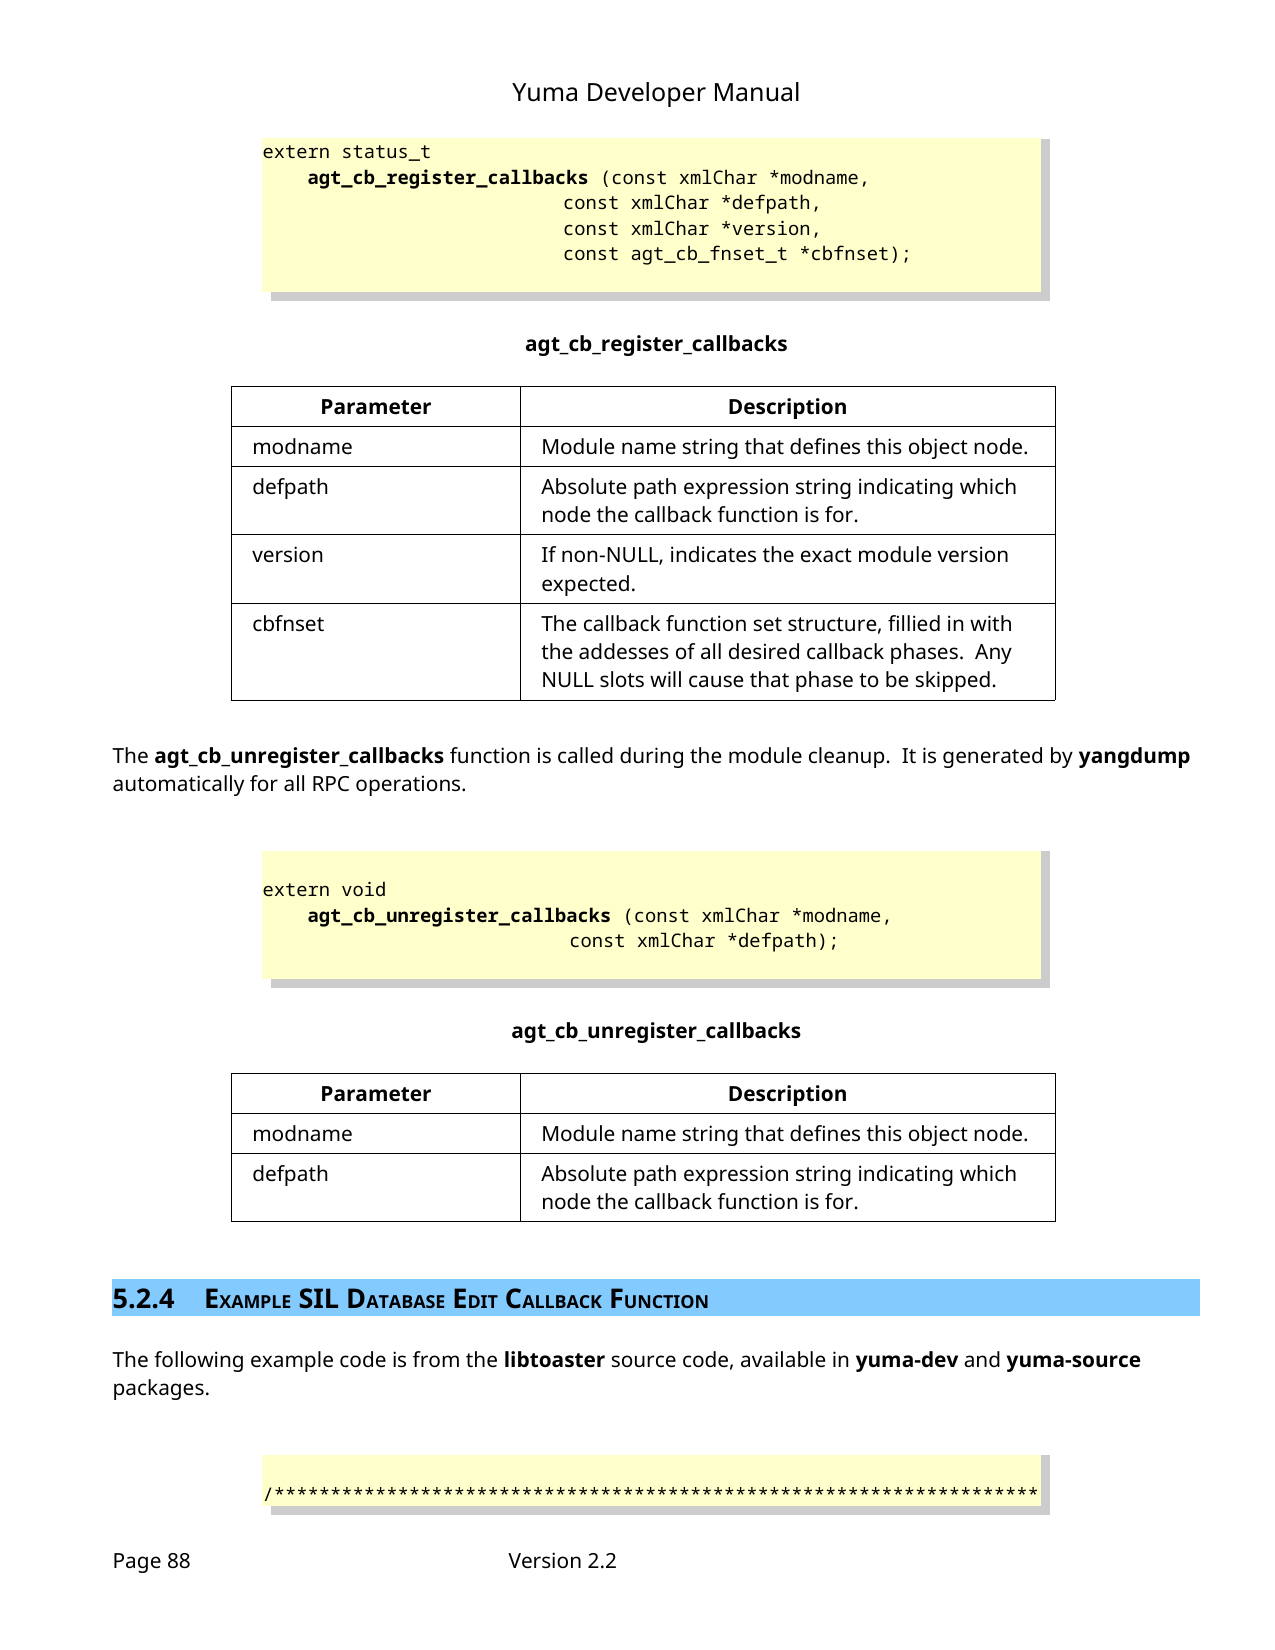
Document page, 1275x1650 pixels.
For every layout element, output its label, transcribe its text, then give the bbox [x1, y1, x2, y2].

text extern status_t [262, 138, 1041, 164]
table_header Description [521, 387, 1055, 426]
text The agt_cb_unregister_callbacks function is called during the module cleanup. It is generated by yangdump automatically for all RPC operations. [112, 741, 1200, 798]
table_cell If non-NULL, indicates the exact module version expected. [521, 535, 1055, 603]
text /******************************************************************** [262, 1481, 1041, 1506]
subtitle Example SIL Database Edit Callback Function [112, 1279, 1200, 1316]
table_cell modname [232, 427, 520, 466]
text The following example code is from the libtoaster source code, available in yuma-dev and yuma-source packages. [112, 1345, 1200, 1402]
text const xmlChar *defpath, [262, 189, 1041, 215]
text agt_cb_register_callbacks (const xmlChar *modname, [262, 164, 1041, 189]
table_cell defpath [232, 467, 520, 534]
table_cell The callback function set structure, fillied in with the addesses of all desired callback phases. Any NULL slots will cause that phase to be skipped. [521, 604, 1055, 700]
table_cell cbfnset [232, 604, 520, 700]
subtitle agt_cb_register_callbacks [127, 329, 1185, 357]
text const xmlChar *defpath); [262, 928, 1041, 953]
text const xmlChar *version, [262, 215, 1041, 241]
table_cell Module name string that defines this object node. [521, 1114, 1055, 1153]
text const agt_cb_fnset_t *cbfnset); [262, 241, 1041, 266]
table_cell modname [232, 1114, 520, 1153]
table_cell Absolute path expression string indicating which node the callback function is for. [521, 1154, 1055, 1221]
table_header Parameter [232, 387, 520, 426]
table_cell version [232, 535, 520, 603]
text agt_cb_unregister_callbacks (const xmlChar *modname, [262, 902, 1041, 928]
table_header Description [521, 1074, 1055, 1113]
table_header Parameter [232, 1074, 520, 1113]
table_cell defpath [232, 1154, 520, 1221]
table_cell Module name string that defines this object node. [521, 427, 1055, 466]
subtitle agt_cb_unregister_callbacks [127, 1016, 1185, 1044]
table_cell Absolute path expression string indicating which node the callback function is for. [521, 467, 1055, 534]
text extern void [262, 877, 1041, 902]
